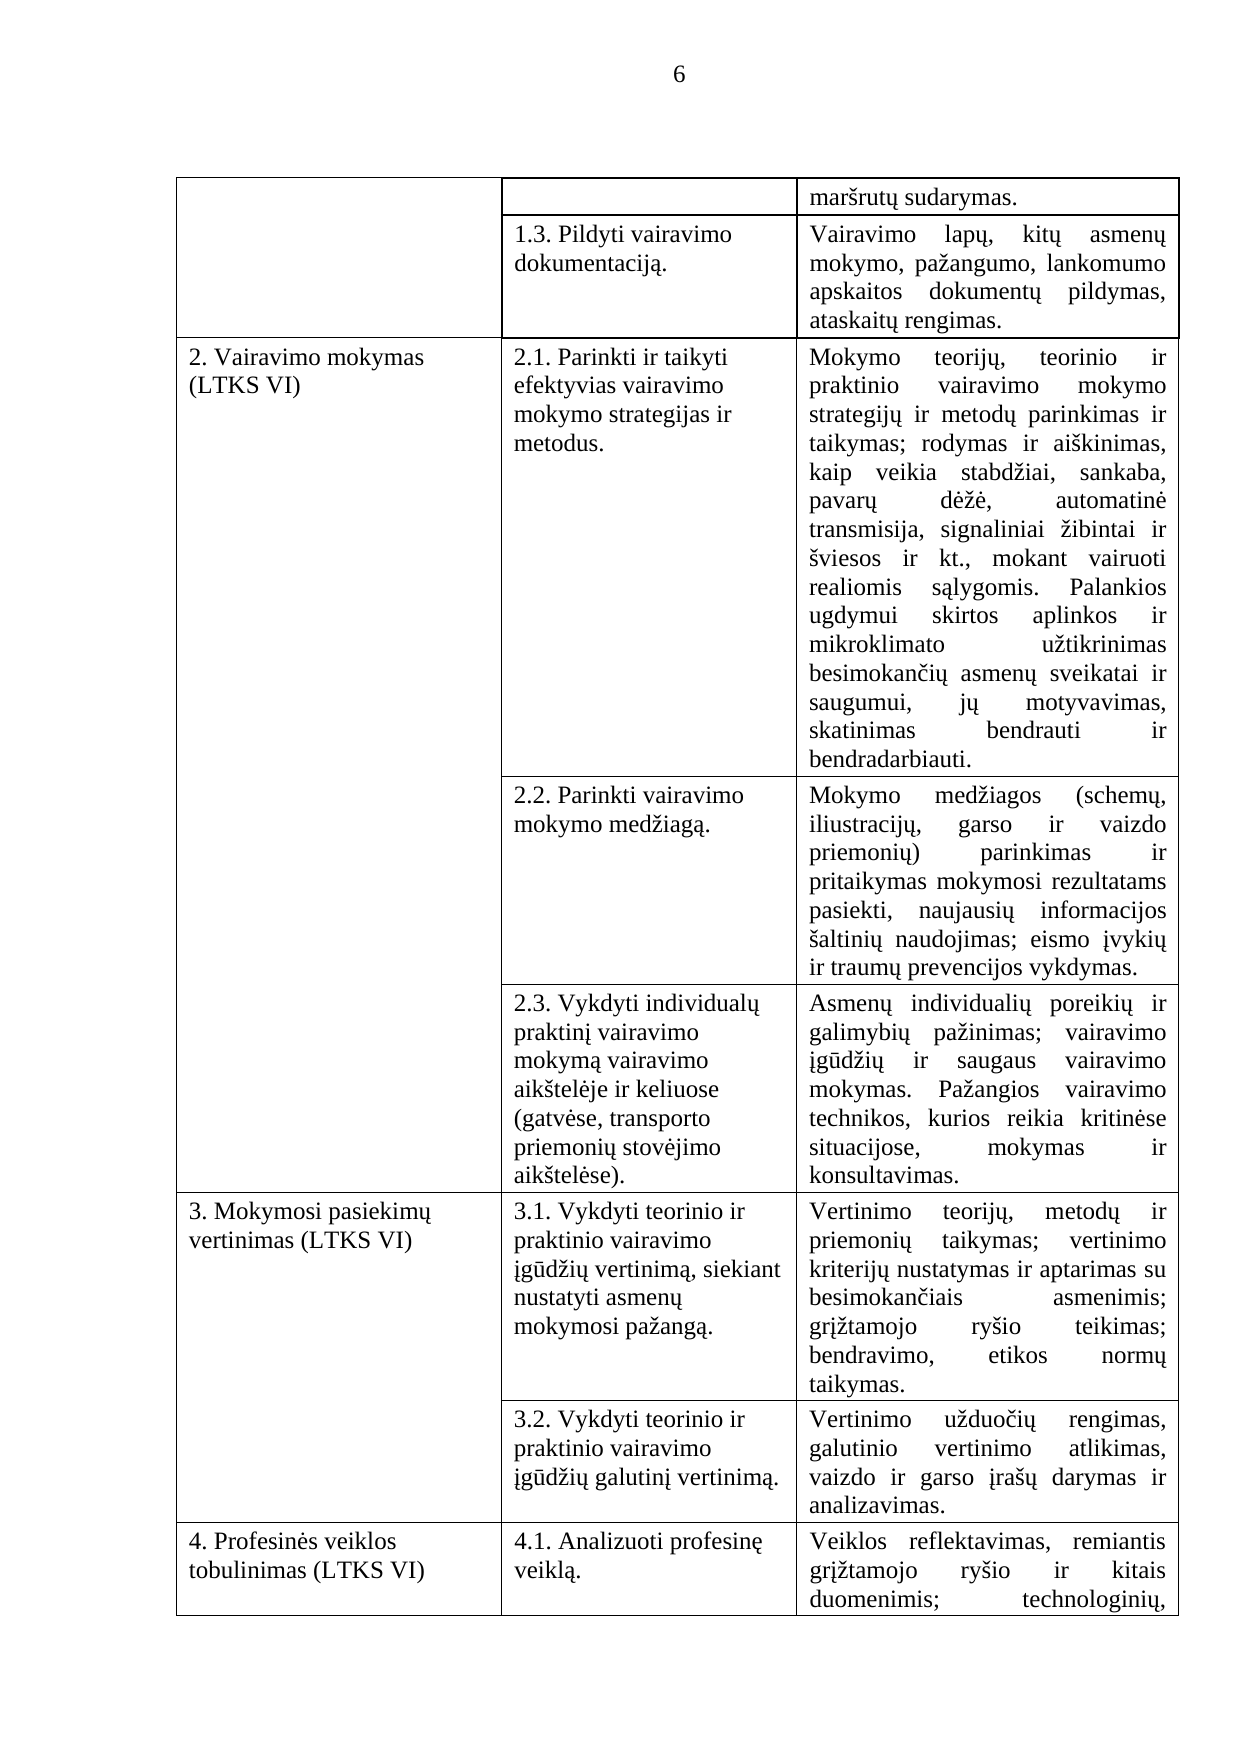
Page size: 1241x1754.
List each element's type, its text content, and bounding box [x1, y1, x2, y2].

table_cell 3. Mokymosi pasiekimų vertinimas (LTKS VI) [177, 1193, 501, 1522]
table_cell 2.3. Vykdyti individualų praktinį vairavimo mokymą vairavimo aikštelėje ir keliuose (gatvėse, transporto priemonių stovėjimo aikštelėse). [502, 985, 796, 1192]
table_cell 4.1. Analizuoti profesinę veiklą. [502, 1523, 796, 1615]
table_cell Mokymo teorijų, teorinio ir praktinio vairavimo mokymo strategijų ir metodų parinkimas ir taikymas; rodymas ir aiškinimas, kaip veikia stabdžiai, sankaba, pavarų dėžė, automatinė transmisija, signaliniai žibintai ir šviesos ir kt., mokant vairuoti realiomis sąlygomis. Palankios ugdymui skirtos aplinkos ir mikroklimato užtikrinimas besimokančių asmenų sveikatai ir saugumui, jų motyvavimas, skatinimas bendrauti ir bendradarbiauti. [797, 339, 1178, 776]
table_cell Asmenų individualių poreikių ir galimybių pažinimas; vairavimo įgūdžių ir saugaus vairavimo mokymas. Pažangios vairavimo technikos, kurios reikia kritinėse situacijose, mokymas ir konsultavimas. [797, 985, 1178, 1192]
table_cell [177, 178, 501, 337]
table_cell maršrutų sudarymas. [798, 179, 1178, 214]
table_cell Mokymo medžiagos (schemų, iliustracijų, garso ir vaizdo priemonių) parinkimas ir pritaikymas mokymosi rezultatams pasiekti, naujausių informacijos šaltinių naudojimas; eismo įvykių ir traumų prevencijos vykdymas. [797, 777, 1178, 984]
table_cell 1.3. Pildyti vairavimo dokumentaciją. [503, 216, 796, 337]
table_cell 2.2. Parinkti vairavimo mokymo medžiagą. [502, 777, 796, 984]
table_cell 2.1. Parinkti ir taikyti efektyvias vairavimo mokymo strategijas ir metodus. [502, 339, 796, 776]
table_cell 3.2. Vykdyti teorinio ir praktinio vairavimo įgūdžių galutinį vertinimą. [502, 1401, 796, 1522]
table_cell 4. Profesinės veiklos tobulinimas (LTKS VI) [177, 1523, 501, 1615]
table_cell 2. Vairavimo mokymas (LTKS VI) [177, 338, 501, 1192]
table_cell Vertinimo teorijų, metodų ir priemonių taikymas; vertinimo kriterijų nustatymas ir aptarimas su besimokančiais asmenimis; grįžtamojo ryšio teikimas; bendravimo, etikos normų taikymas. [797, 1193, 1178, 1400]
table_cell Vairavimo lapų, kitų asmenų mokymo, pažangumo, lankomumo apskaitos dokumentų pildymas, ataskaitų rengimas. [798, 216, 1178, 337]
table_cell [503, 179, 796, 214]
table_cell Veiklos reflektavimas, remiantis grįžtamojo ryšio ir kitais duomenimis; technologinių, [797, 1523, 1178, 1615]
table_cell Vertinimo užduočių rengimas, galutinio vertinimo atlikimas, vaizdo ir garso įrašų darymas ir analizavimas. [797, 1401, 1178, 1522]
table_cell 3.1. Vykdyti teorinio ir praktinio vairavimo įgūdžių vertinimą, siekiant nustatyti asmenų mokymosi pažangą. [502, 1193, 796, 1400]
